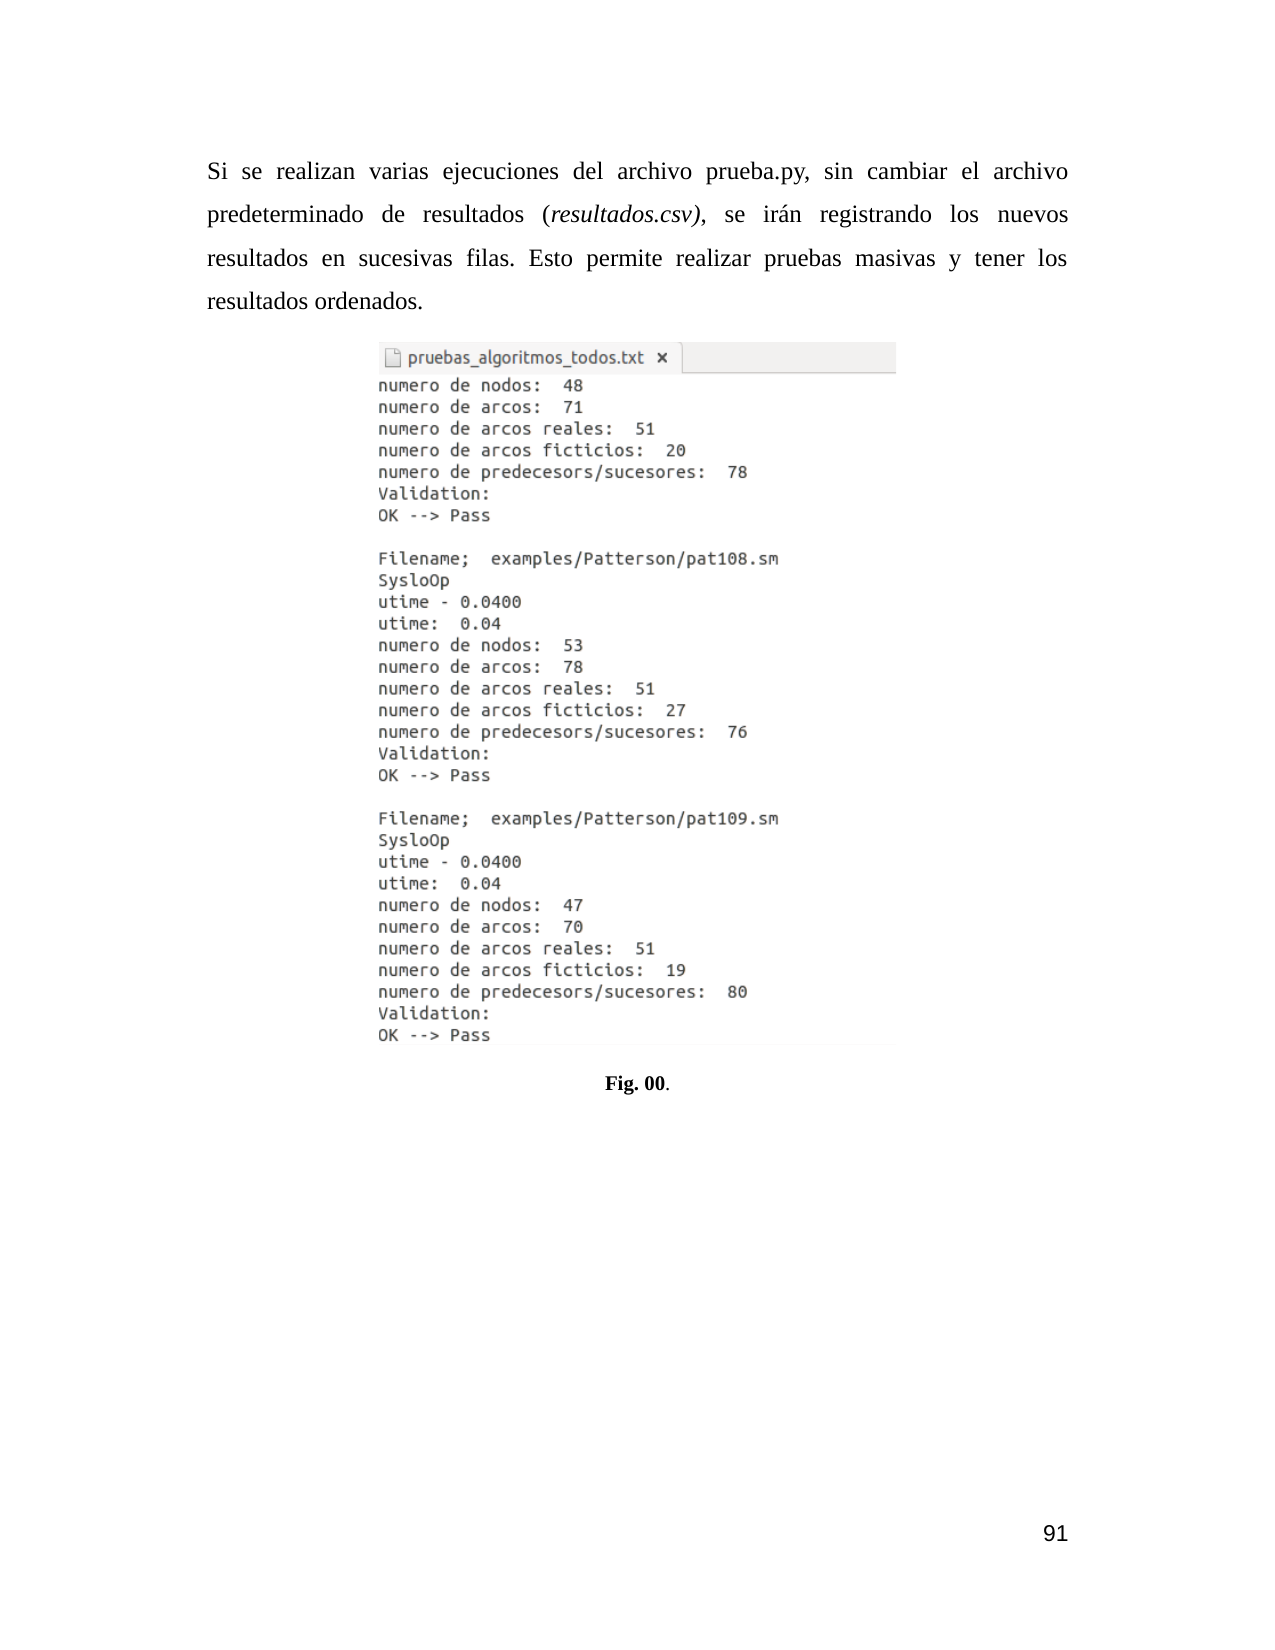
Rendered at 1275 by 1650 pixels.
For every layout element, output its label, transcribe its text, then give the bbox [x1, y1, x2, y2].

text Si se realizan varias ejecuciones del archivo prueba.py, sin cambiar el archivo predeterminado de resultados (resultados.csv), se irán registrando los nuevos resultados en sucesivas filas. Esto permite realizar pruebas masivas y tener los resultados ordenados. [207, 156, 1068, 315]
text Fig. 00. [207, 1071, 1068, 1095]
